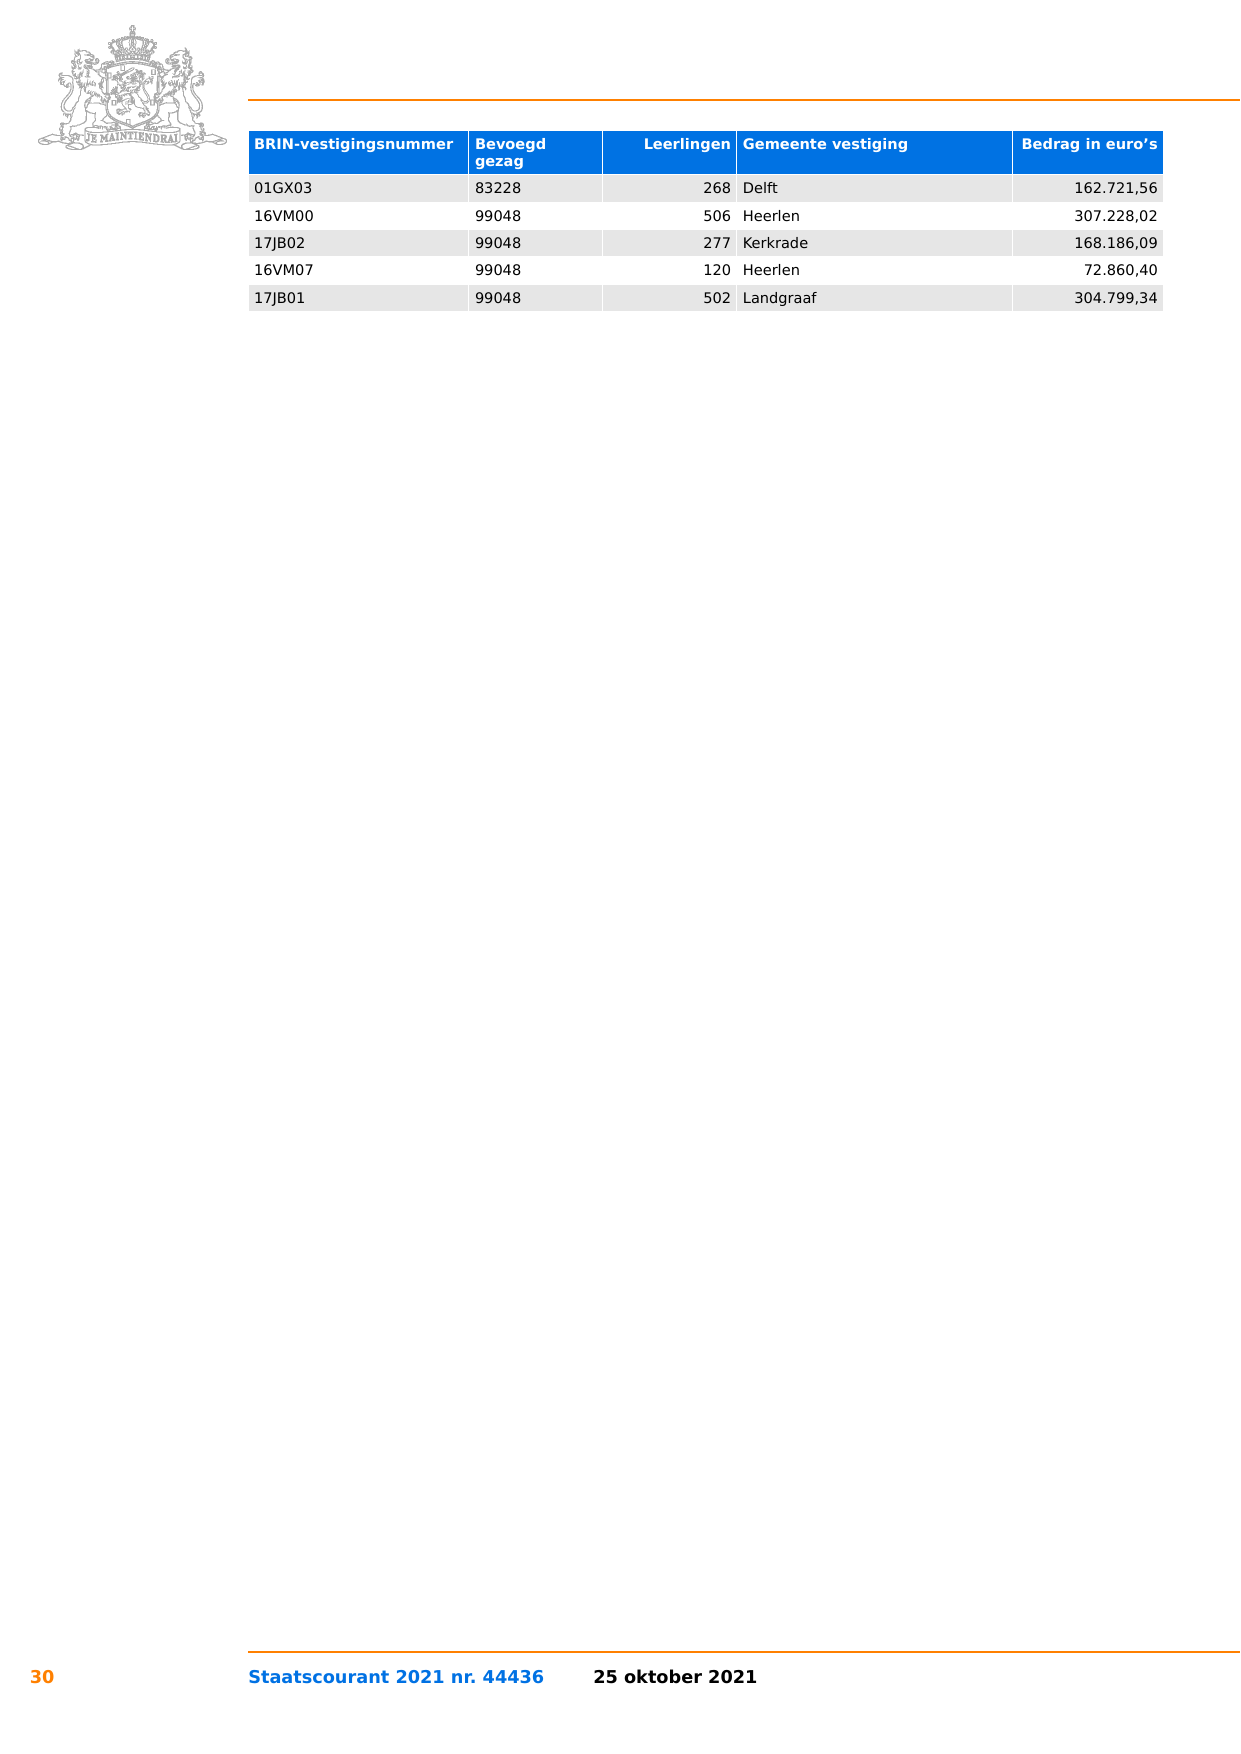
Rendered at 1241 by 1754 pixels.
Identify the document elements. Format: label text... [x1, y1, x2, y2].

table_cell 83228 [469, 175, 602, 202]
table_header BRIN-vestigingsnummer [249, 131, 468, 174]
table_cell 168.186,09 [1013, 230, 1163, 256]
table_header Gemeente vestiging [737, 131, 1012, 174]
table_cell 16VM07 [249, 258, 468, 284]
table_cell 307.228,02 [1013, 203, 1163, 229]
table_cell 17JB02 [249, 230, 468, 256]
table_cell 268 [603, 175, 736, 202]
table_cell 120 [603, 258, 736, 284]
table_cell 99048 [469, 258, 602, 284]
table_header Bedrag in euro’s [1013, 131, 1163, 174]
table_header Leerlingen [603, 131, 736, 174]
table_cell 99048 [469, 230, 602, 256]
table_cell 304.799,34 [1013, 285, 1163, 311]
table_cell 162.721,56 [1013, 175, 1163, 202]
table_cell Kerkrade [737, 230, 1012, 256]
table_cell 99048 [469, 285, 602, 311]
table_cell 16VM00 [249, 203, 468, 229]
picture [38, 25, 227, 150]
table_cell Heerlen [737, 258, 1012, 284]
table_cell 99048 [469, 203, 602, 229]
table_cell 72.860,40 [1013, 258, 1163, 284]
table_cell Landgraaf [737, 285, 1012, 311]
table_cell 506 [603, 203, 736, 229]
table_header Bevoegd gezag [469, 131, 602, 174]
table_cell Heerlen [737, 203, 1012, 229]
table_cell Delft [737, 175, 1012, 202]
table_cell 502 [603, 285, 736, 311]
table_cell 277 [603, 230, 736, 256]
table_cell 01GX03 [249, 175, 468, 202]
table_cell 17JB01 [249, 285, 468, 311]
